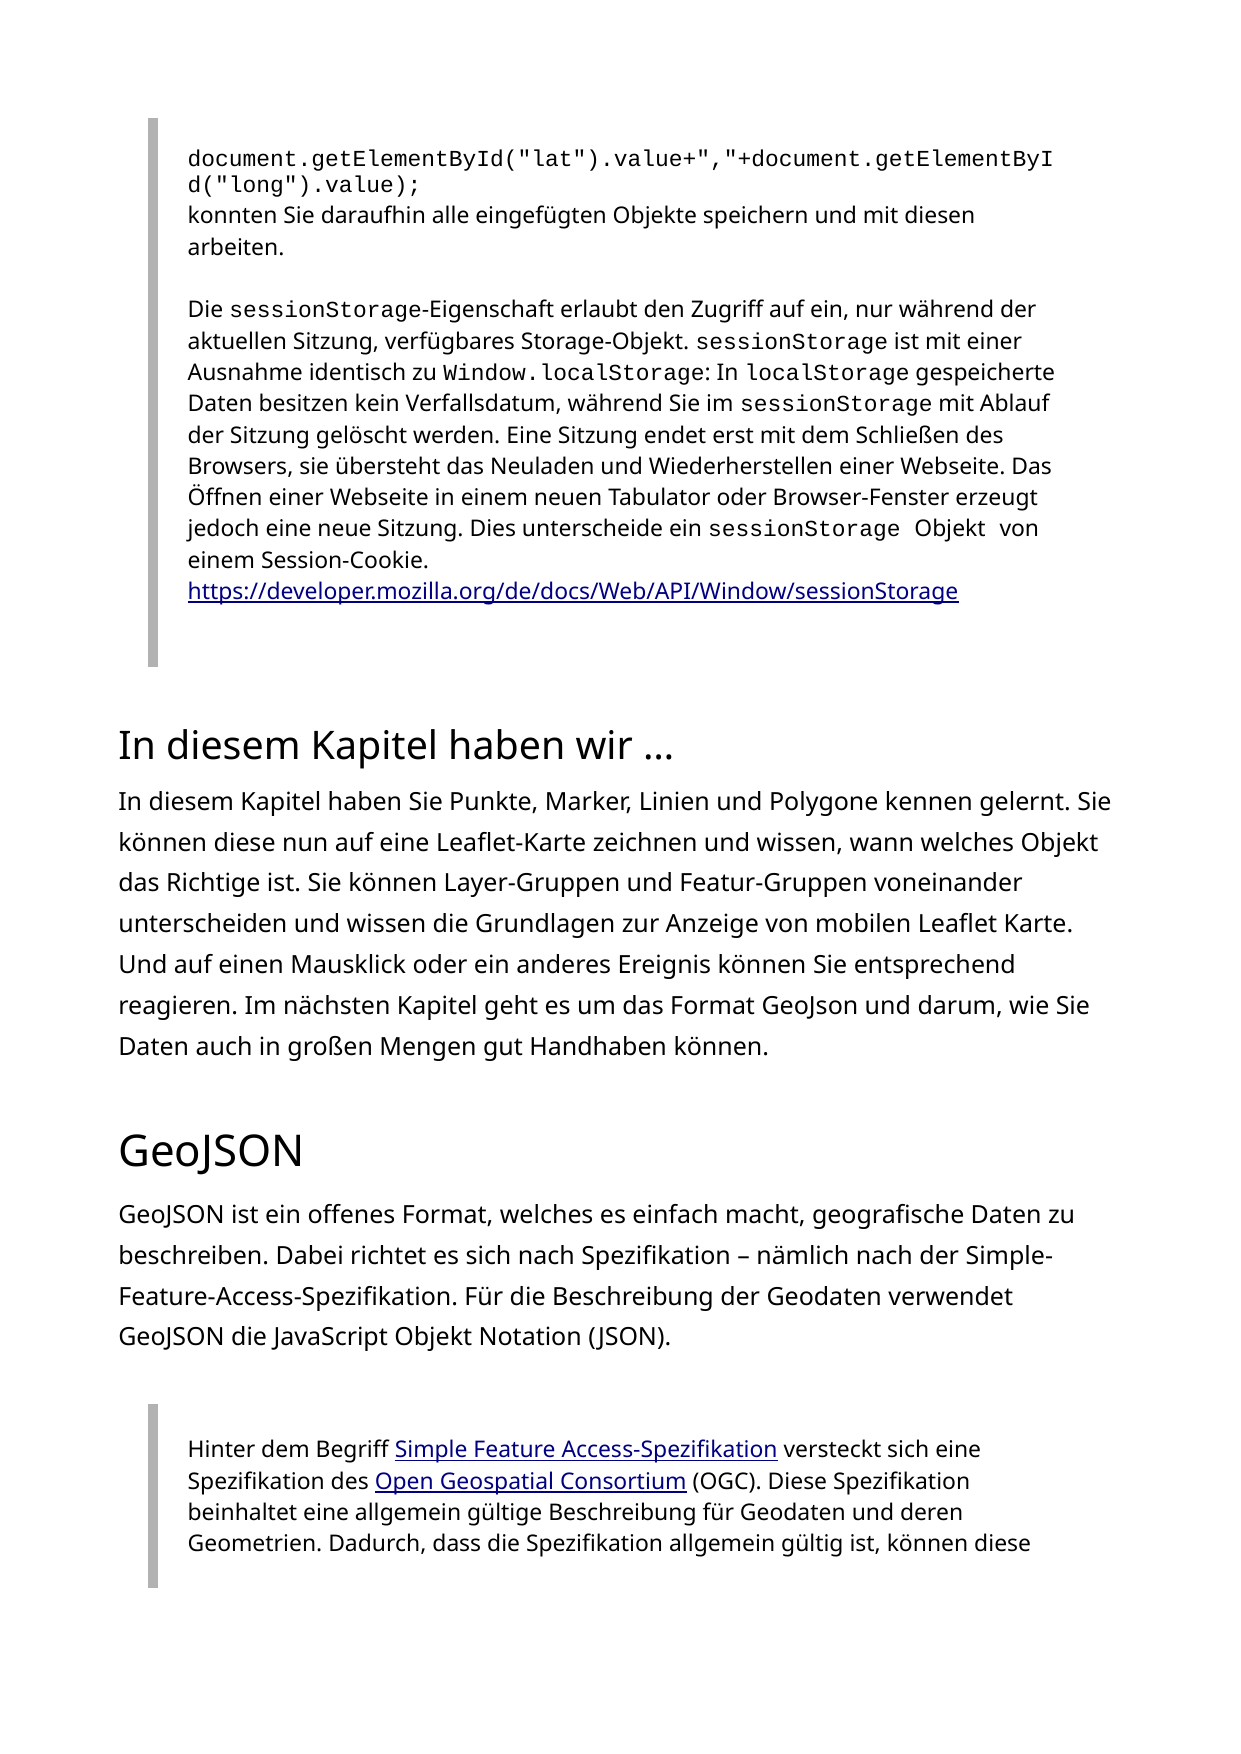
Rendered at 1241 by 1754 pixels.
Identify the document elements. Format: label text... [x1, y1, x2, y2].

subtitle In diesem Kapitel haben wir … [118, 717, 1122, 771]
subtitle GeoJSON [118, 1119, 1122, 1179]
text In diesem Kapitel haben Sie Punkte, Marker, Linien und Polygone kennen gelernt. Sie können diese nun auf eine Leaflet-Karte zeichnen und wissen, wann welches Objekt das Richtige ist. Sie können Layer-Gruppen und Featur-Gruppen voneinander unterscheiden und wissen die Grundlagen zur Anzeige von mobilen Leaflet Karte. Und auf einen Mausklick oder ein anderes Ereignis können Sie entsprechend reagieren. Im nächsten Kapitel geht es um das Format GeoJson und darum, wie Sie Daten auch in großen Mengen gut Handhaben können. [118, 783, 1122, 1062]
text Hinter dem Begriff Simple Feature Access-Spezifikation versteckt sich eine Spezifikation des Open Geospatial Consortium (OGC). Diese Spezifikation beinhaltet eine allgemein gültige Beschreibung für Geodaten und deren Geometrien. Dadurch, dass die Spezifikation allgemein gültig ist, können diese [158, 1404, 1093, 1588]
text GeoJSON ist ein offenes Format, welches es einfach macht, geografische Daten zu beschreiben. Dabei richtet es sich nach Spezifikation – nämlich nach der Simple-Feature-Access-Spezifikation. Für die Beschreibung der Geodaten verwendet GeoJSON die JavaScript Objekt Notation (JSON). [118, 1197, 1122, 1353]
text document.getElementById("lat").value+","+document.getElementById("long").value); konnten Sie daraufhin alle eingefügten Objekte speichern und mit diesen arbeiten. Die sessionStorage-Eigenschaft erlaubt den Zugriff auf ein, nur während der aktuellen Sitzung, verfügbares Storage-Objekt. sessionStorage ist mit einer Ausnahme identisch zu Window.localStorage: In localStorage gespeicherte Daten besitzen kein Verfallsdatum, während Sie im sessionStorage mit Ablauf der Sitzung gelöscht werden. Eine Sitzung endet erst mit dem Schließen des Browsers, sie übersteht das Neuladen und Wiederherstellen einer Webseite. Das Öffnen einer Webseite in einem neuen Tabulator oder Browser-Fenster erzeugt jedoch eine neue Sitzung. Dies unterscheide ein sessionStorage Objekt von einem Session-Cookie. https://developer.mozilla.org/de/docs/Web/API/Window/sessionStorage [158, 118, 1093, 667]
